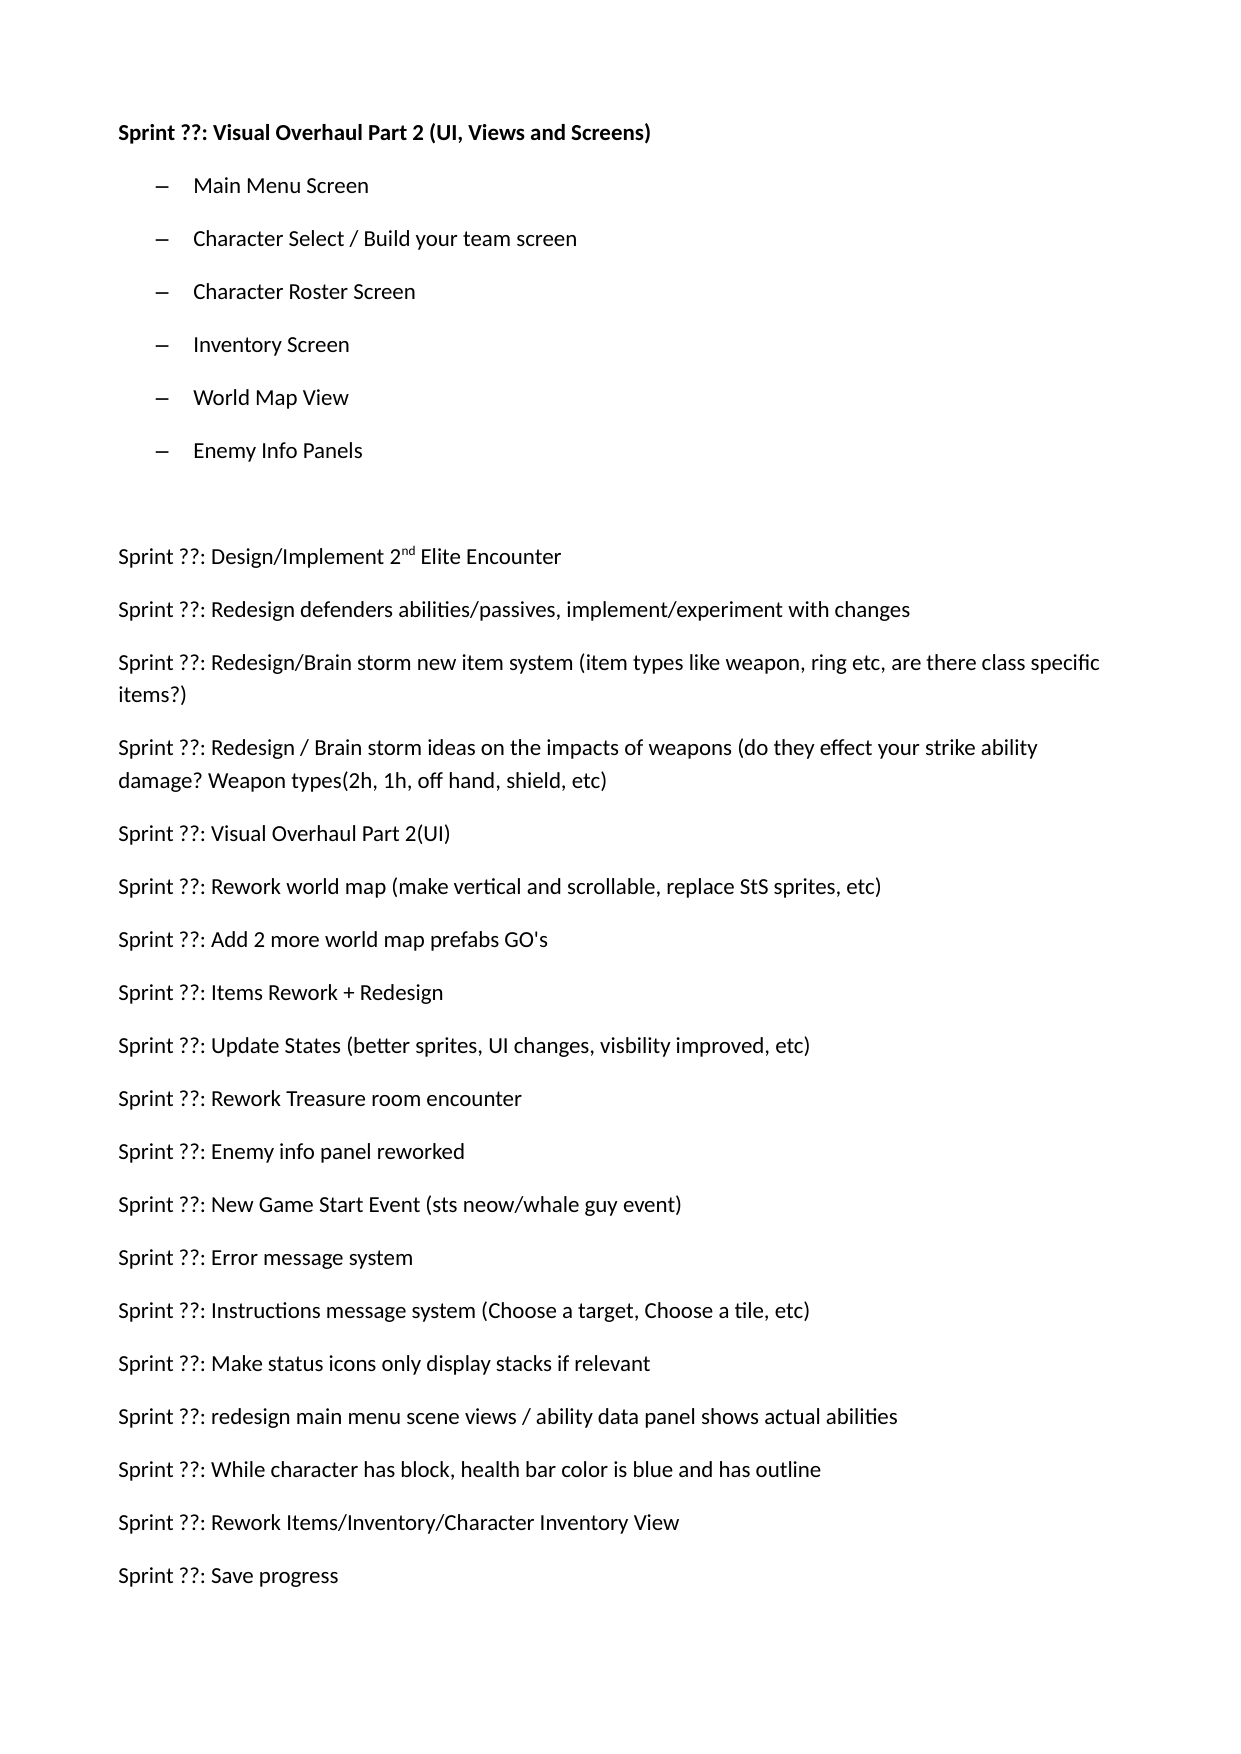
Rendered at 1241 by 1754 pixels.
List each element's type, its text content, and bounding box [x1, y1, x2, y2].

text Sprint ??: Update States (better sprites, UI changes, visbility improved, etc) [118, 1031, 1122, 1059]
text Sprint ??: Visual Overhaul Part 2 (UI, Views and Screens) [118, 118, 1122, 146]
text Sprint ??: Design/Implement 2nd Elite Encounter [118, 542, 1122, 570]
text Sprint ??: Rework world map (make vertical and scrollable, replace StS sprites, etc) [118, 872, 1122, 900]
list World Map View [156, 383, 1122, 411]
list Character Select / Build your team screen [156, 224, 1122, 252]
text Sprint ??: Save progress [118, 1561, 1122, 1589]
text Sprint ??: Redesign / Brain storm ideas on the impacts of weapons (do they effect your strike ability damage? Weapon types(2h, 1h, off hand, shield, etc) [118, 733, 1122, 794]
list Enemy Info Panels [156, 436, 1122, 464]
text Sprint ??: Rework Items/Inventory/Character Inventory View [118, 1508, 1122, 1536]
text Sprint ??: Make status icons only display stacks if relevant [118, 1349, 1122, 1377]
list Inventory Screen [156, 330, 1122, 358]
text Sprint ??: Items Rework + Redesign [118, 978, 1122, 1006]
text Sprint ??: Enemy info panel reworked [118, 1137, 1122, 1165]
list Main Menu Screen [156, 171, 1122, 199]
text Sprint ??: Visual Overhaul Part 2(UI) [118, 819, 1122, 847]
text Sprint ??: Error message system [118, 1243, 1122, 1271]
list Character Roster Screen [156, 277, 1122, 305]
text Sprint ??: Redesign/Brain storm new item system (item types like weapon, ring etc, are there class specific items?) [118, 648, 1122, 708]
text Sprint ??: While character has block, health bar color is blue and has outline [118, 1455, 1122, 1483]
text Sprint ??: Instructions message system (Choose a target, Choose a tile, etc) [118, 1296, 1122, 1324]
text Sprint ??: redesign main menu scene views / ability data panel shows actual abilities [118, 1402, 1122, 1430]
text Sprint ??: Redesign defenders abilities/passives, implement/experiment with changes [118, 595, 1122, 623]
text Sprint ??: New Game Start Event (sts neow/whale guy event) [118, 1190, 1122, 1218]
text Sprint ??: Rework Treasure room encounter [118, 1084, 1122, 1112]
text Sprint ??: Add 2 more world map prefabs GO's [118, 925, 1122, 953]
